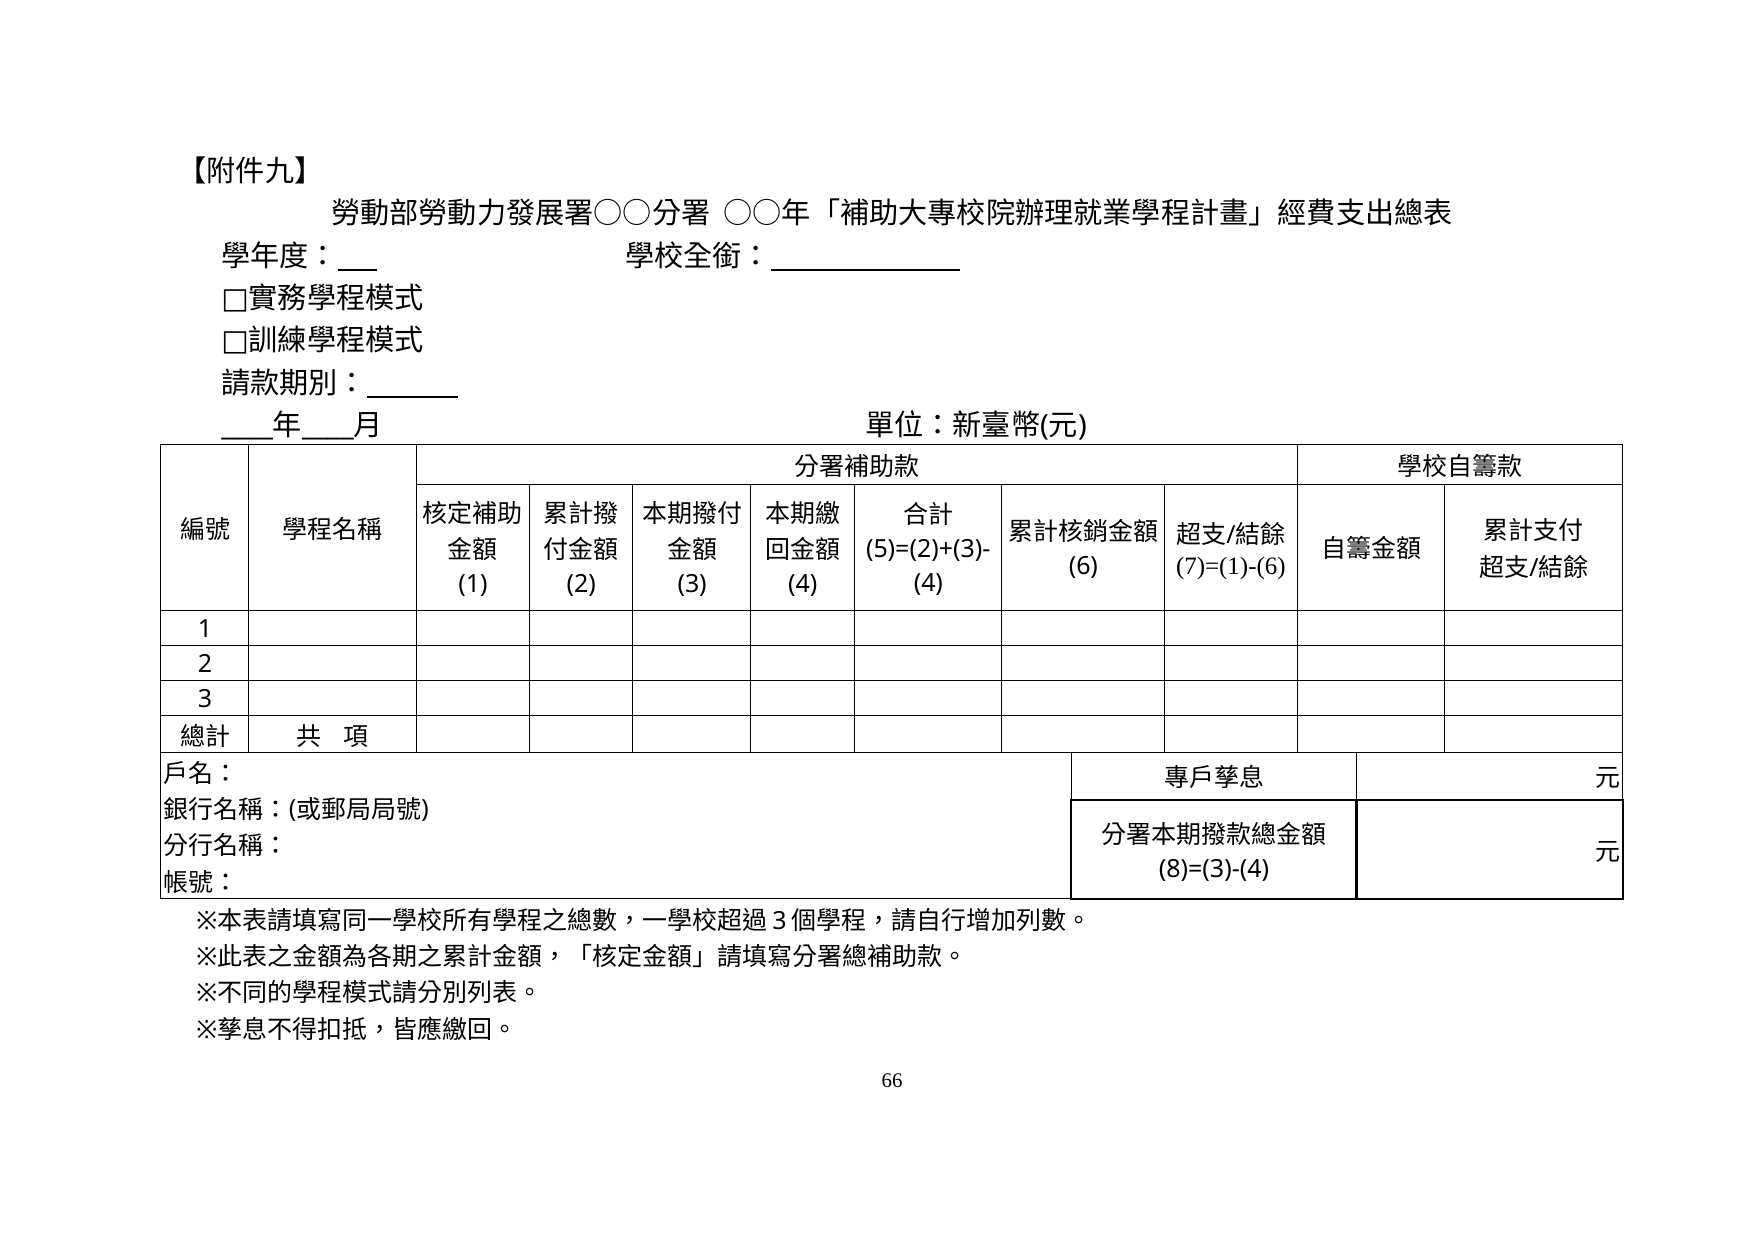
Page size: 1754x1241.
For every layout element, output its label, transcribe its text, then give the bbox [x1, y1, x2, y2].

table_cell [530, 716, 632, 752]
table_cell [1298, 646, 1444, 680]
table_cell 超支/結餘 (7)=(1)-(6) [1165, 485, 1297, 609]
table_cell [249, 646, 416, 680]
table_cell [1165, 611, 1297, 644]
table_cell 分署本期撥款總金額 (8)=(3)-(4) [1072, 801, 1355, 898]
table_cell 本期撥付金額 (3) [633, 485, 750, 609]
table_cell [1445, 646, 1622, 680]
text ____年____月 單位：新臺幣(元) [221, 402, 1708, 444]
table_cell [1002, 681, 1164, 715]
table_cell [751, 716, 854, 752]
table_cell [417, 681, 529, 715]
table_cell [855, 646, 1001, 680]
text ※不同的學程模式請分別列表。 [177, 973, 1666, 1009]
table_cell [249, 611, 416, 644]
table_cell 戶名： 銀行名稱：(或郵局局號) 分行名稱： 帳號： [161, 753, 1071, 898]
table_cell [1298, 611, 1444, 644]
table_header 學程名稱 [249, 445, 416, 609]
table_cell 3 [161, 681, 248, 715]
table_cell [530, 681, 632, 715]
table_cell [855, 681, 1001, 715]
table_cell 累計核銷金額 (6) [1002, 485, 1164, 609]
table_cell [1445, 716, 1622, 752]
table_cell [417, 646, 529, 680]
table_cell [855, 611, 1001, 644]
table_cell 共 項 [249, 716, 416, 752]
table_cell [1298, 681, 1444, 715]
table_cell 核定補助金額 (1) [417, 485, 529, 609]
table_cell [855, 716, 1001, 752]
table_cell [1165, 681, 1297, 715]
text ※孳息不得扣抵，皆應繳回。 [177, 1009, 1666, 1045]
text □訓練學程模式 [221, 317, 1609, 359]
table_cell [249, 681, 416, 715]
text 【附件九】 [177, 148, 1606, 190]
text 勞動部勞動力發展署○○分署 ○○年「補助大專校院辦理就業學程計畫」經費支出總表 [177, 190, 1606, 232]
table_cell 元 [1358, 801, 1622, 898]
table_cell 合計 (5)=(2)+(3)-(4) [855, 485, 1001, 609]
table_header 學校自籌款 [1298, 445, 1622, 483]
table_header 分署補助款 [417, 445, 1297, 483]
table_cell 自籌金額 [1298, 485, 1444, 609]
text 請款期別： [221, 359, 1708, 402]
text ※本表請填寫同一學校所有學程之總數，一學校超過3個學程，請自行增加列數。 [177, 900, 1666, 937]
table_header 編號 [161, 445, 248, 609]
table_cell 1 [161, 611, 248, 644]
table_cell [633, 716, 750, 752]
table_cell [530, 611, 632, 644]
table_cell [417, 611, 529, 644]
table_cell 累計撥付金額 (2) [530, 485, 632, 609]
table_cell [1002, 716, 1164, 752]
table_cell [751, 646, 854, 680]
table_cell [633, 611, 750, 644]
table_cell [530, 646, 632, 680]
text 學年度： 學校全銜： [221, 232, 1708, 274]
table_cell 累計支付 超支/結餘 [1445, 485, 1622, 609]
text ※此表之金額為各期之累計金額，「核定金額」請填寫分署總補助款。 [177, 937, 1666, 973]
table_cell 本期繳回金額 (4) [751, 485, 854, 609]
table_cell [417, 716, 529, 752]
table_cell [1165, 716, 1297, 752]
table_cell 2 [161, 646, 248, 680]
table_cell [751, 611, 854, 644]
table_cell [1298, 716, 1444, 752]
table_cell [1002, 646, 1164, 680]
table_cell [633, 681, 750, 715]
table_cell 專戶孳息 [1072, 753, 1356, 799]
table_cell [1165, 646, 1297, 680]
table_cell [633, 646, 750, 680]
table_cell [1445, 681, 1622, 715]
table_cell [751, 681, 854, 715]
table_cell 元 [1357, 753, 1622, 799]
table_cell [1002, 611, 1164, 644]
table_cell [1445, 611, 1622, 644]
table_cell 總計 [161, 716, 248, 752]
text □實務學程模式 [221, 274, 1708, 317]
